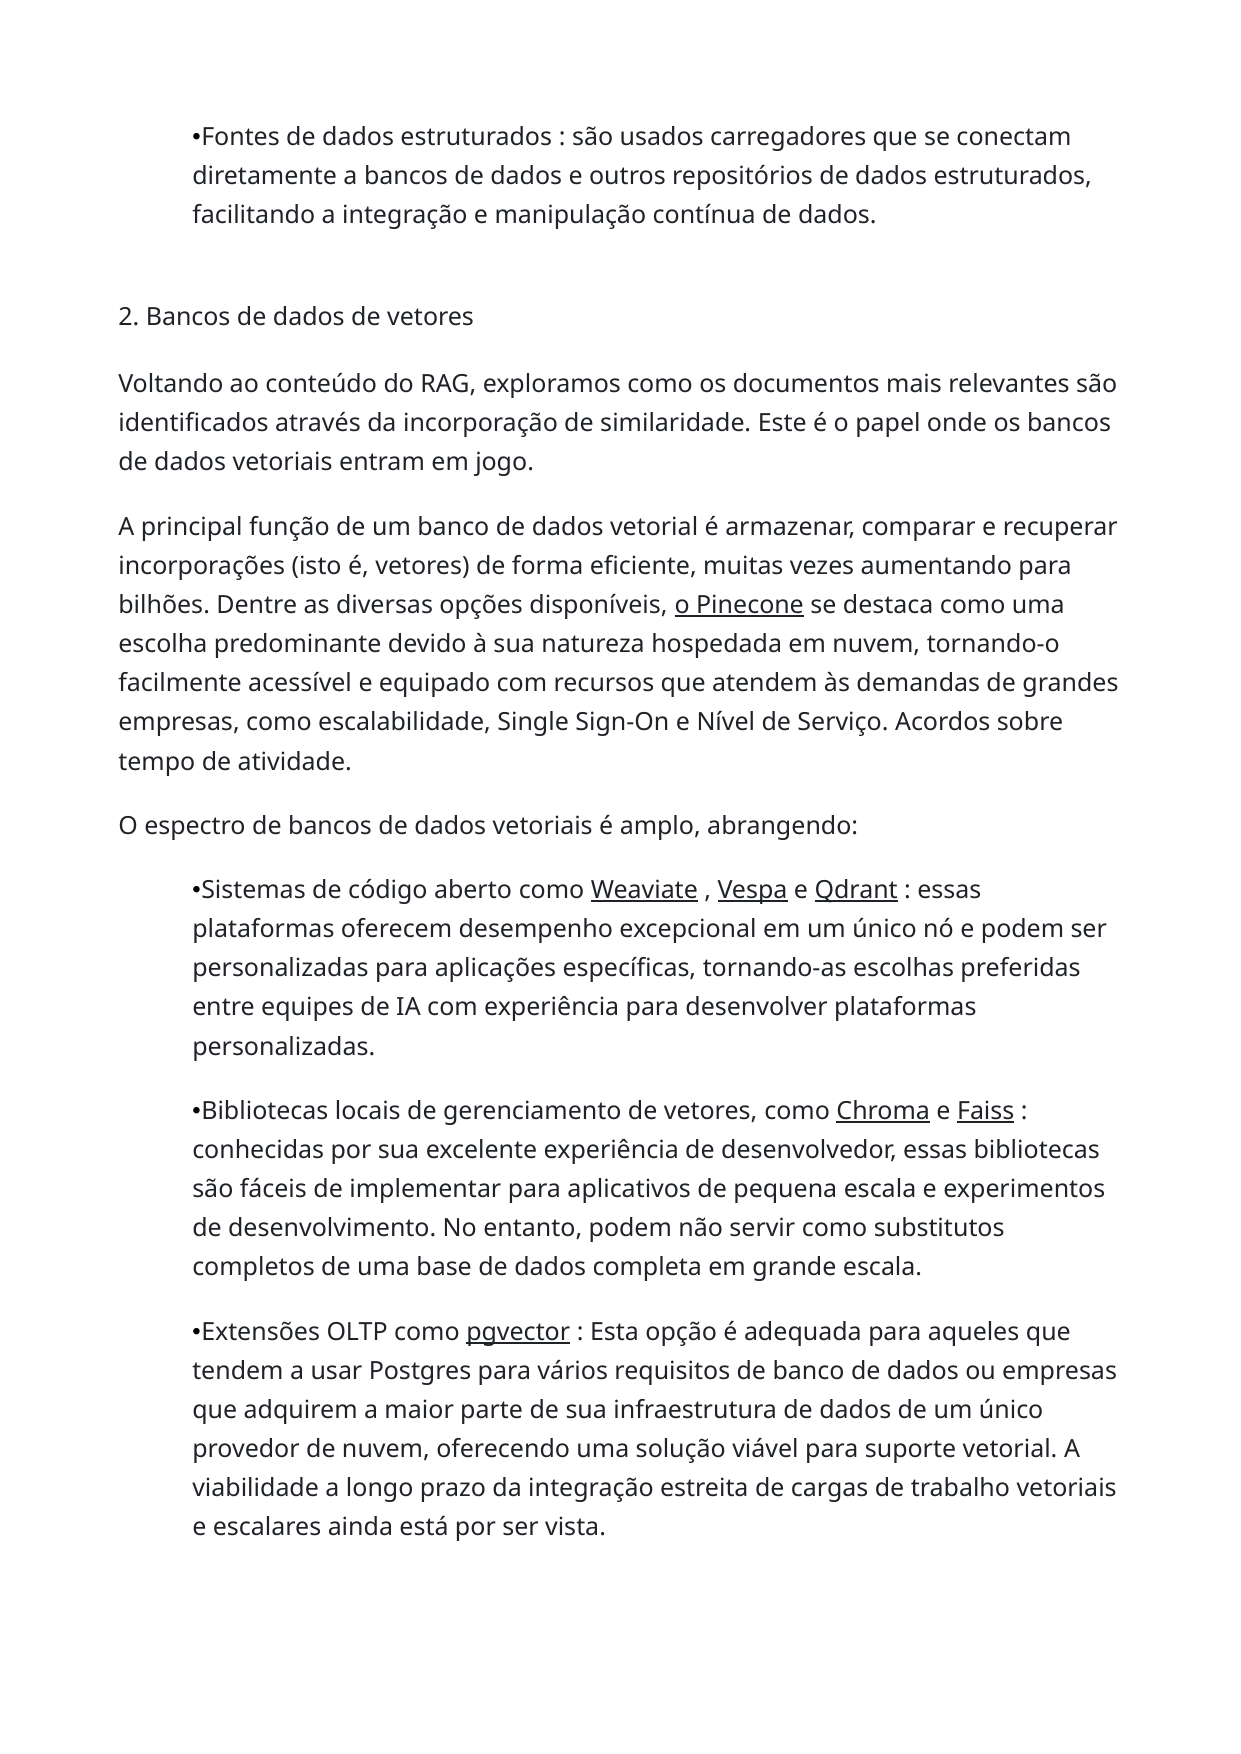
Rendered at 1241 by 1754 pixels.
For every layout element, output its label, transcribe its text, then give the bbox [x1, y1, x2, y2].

list Bibliotecas locais de gerenciamento de vetores, como Chroma e Faiss : conhecidas por sua excelente experiência de desenvolvedor, essas bibliotecas são fáceis de implementar para aplicativos de pequena escala e experimentos de desenvolvimento. No entanto, podem não servir como substitutos completos de uma base de dados completa em grande escala. [118, 1092, 1122, 1283]
list Extensões OLTP como pgvector : Esta opção é adequada para aqueles que tendem a usar Postgres para vários requisitos de banco de dados ou empresas que adquirem a maior parte de sua infraestrutura de dados de um único provedor de nuvem, oferecendo uma solução viável para suporte vetorial. A viabilidade a longo prazo da integração estreita de cargas de trabalho vetoriais e escalares ainda está por ser vista. [118, 1313, 1122, 1543]
list Fontes de dados estruturados : são usados ​​carregadores que se conectam diretamente a bancos de dados e outros repositórios de dados estruturados, facilitando a integração e manipulação contínua de dados. [118, 118, 1122, 231]
text Voltando ao conteúdo do RAG, exploramos como os documentos mais relevantes são identificados através da incorporação de similaridade. Este é o papel onde os bancos de dados vetoriais entram em jogo. [118, 366, 1122, 478]
list Sistemas de código aberto como Weaviate , Vespa e Qdrant : essas plataformas oferecem desempenho excepcional em um único nó e podem ser personalizadas para aplicações específicas, tornando-as escolhas preferidas entre equipes de IA com experiência para desenvolver plataformas personalizadas. [118, 871, 1122, 1062]
text O espectro de bancos de dados vetoriais é amplo, abrangendo: [118, 807, 1122, 841]
text A principal função de um banco de dados vetorial é armazenar, comparar e recuperar incorporações (isto é, vetores) de forma eficiente, muitas vezes aumentando para bilhões. Dentre as diversas opções disponíveis, o Pinecone se destaca como uma escolha predominante devido à sua natureza hospedada em nuvem, tornando-o facilmente acessível e equipado com recursos que atendem às demandas de grandes empresas, como escalabilidade, Single Sign-On e Nível de Serviço. Acordos sobre tempo de atividade. [118, 508, 1122, 777]
subtitle 2. Bancos de dados de vetores [118, 298, 1122, 332]
